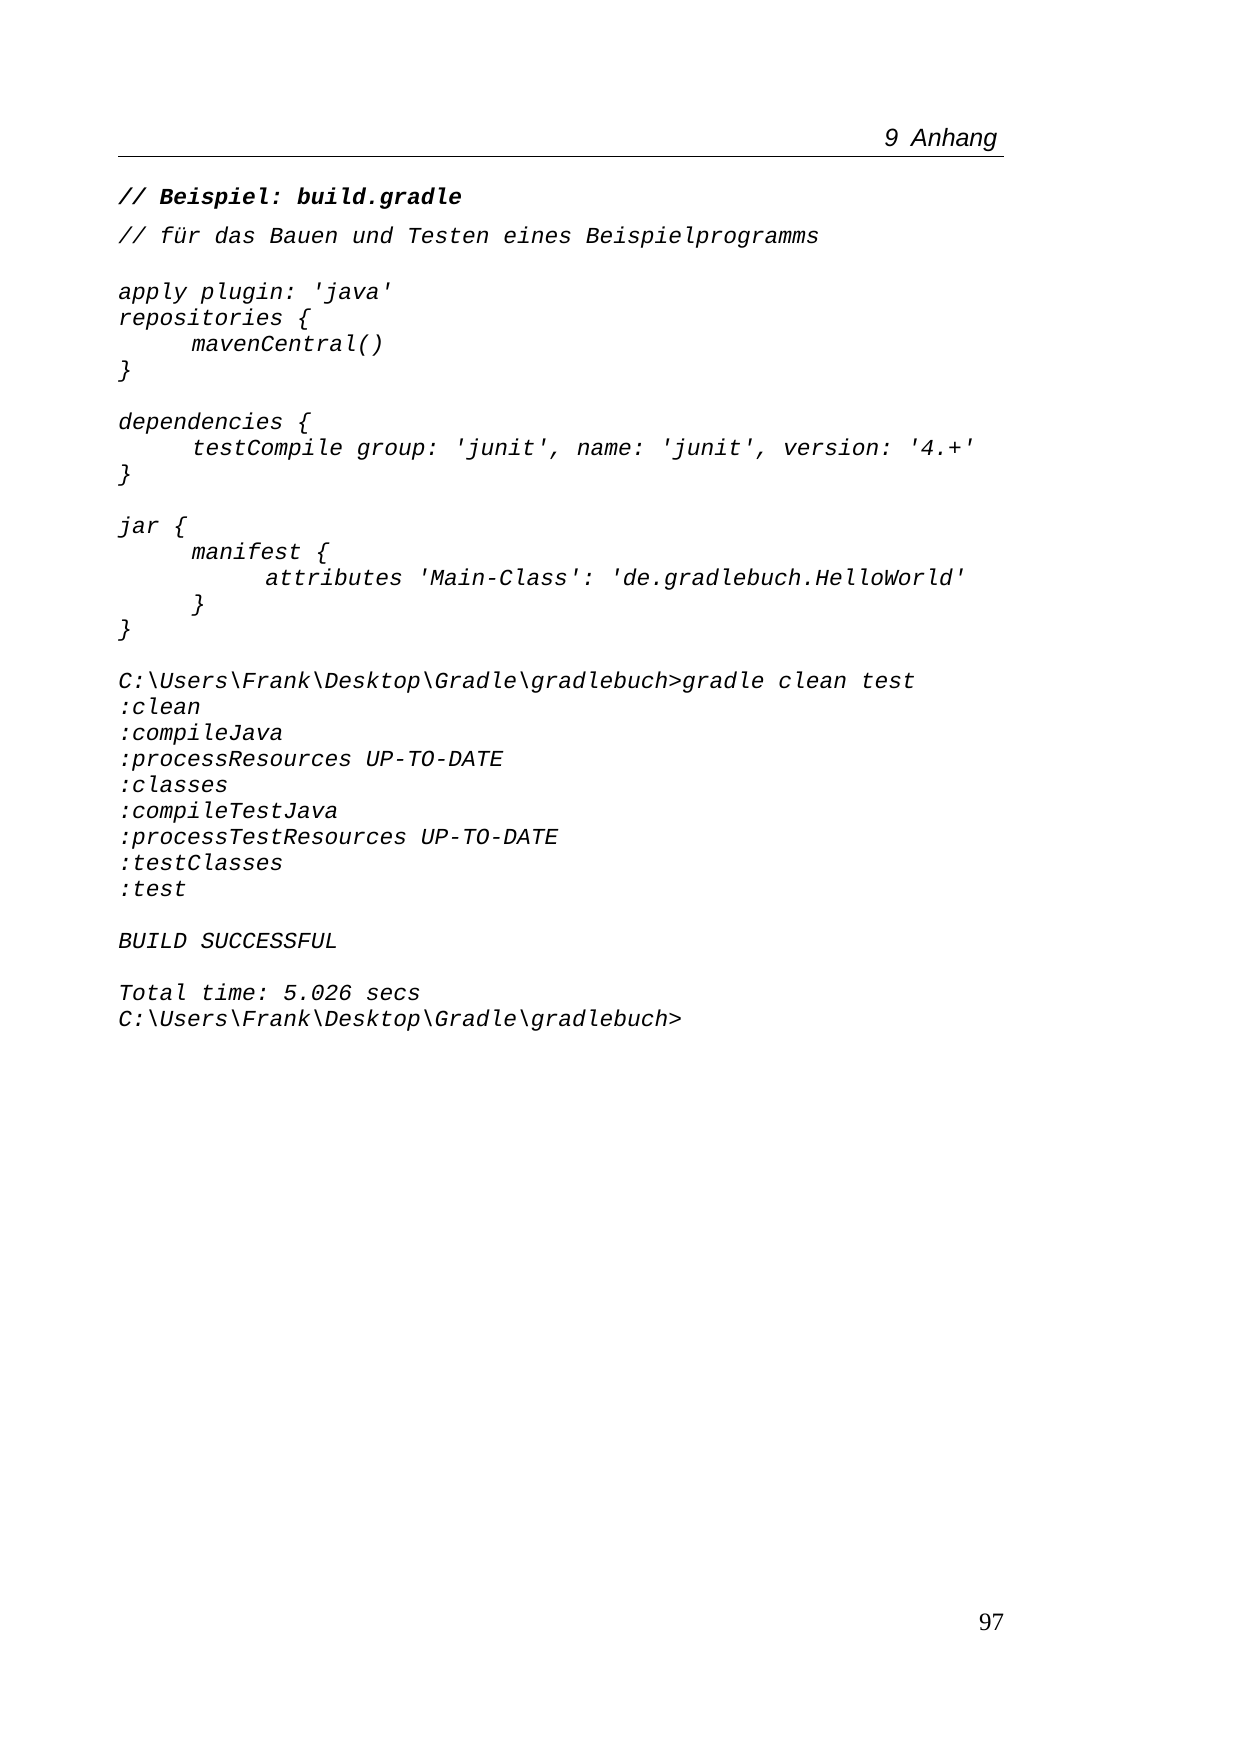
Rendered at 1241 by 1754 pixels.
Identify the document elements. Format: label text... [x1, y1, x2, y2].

text :clean [118, 696, 1004, 722]
text } [118, 358, 1004, 384]
text } [118, 618, 1004, 644]
text } [118, 462, 1004, 488]
text C:\Users\Frank\Desktop\Gradle\gradlebuch> [118, 1007, 1004, 1033]
text attributes 'Main-Class': 'de.gradlebuch.HelloWorld' [118, 566, 1004, 592]
text testCompile group: 'junit', name: 'junit', version: '4.+' [118, 436, 1004, 462]
text repositories { [118, 307, 1004, 332]
text :processTestResources UP-TO-DATE [118, 825, 1004, 851]
text :testClasses [118, 851, 1004, 877]
text :compileJava [118, 722, 1004, 747]
text Total time: 5.026 secs [118, 981, 1004, 1007]
text BUILD SUCCESSFUL [118, 929, 1004, 955]
text :compileTestJava [118, 799, 1004, 825]
text :processResources UP-TO-DATE [118, 747, 1004, 773]
text dependencies { [118, 410, 1004, 436]
text manifest { [118, 540, 1004, 566]
text } [118, 592, 1004, 618]
text :test [118, 877, 1004, 903]
text C:\Users\Frank\Desktop\Gradle\gradlebuch>gradle clean test [118, 670, 1004, 696]
text jar { [118, 514, 1004, 540]
text mavenCentral() [118, 332, 1004, 358]
text apply plugin: 'java' [118, 281, 1004, 307]
text :classes [118, 773, 1004, 799]
text // Beispiel: build.gradle // für das Bauen und Testen eines Beispielprogramms [118, 185, 1004, 250]
